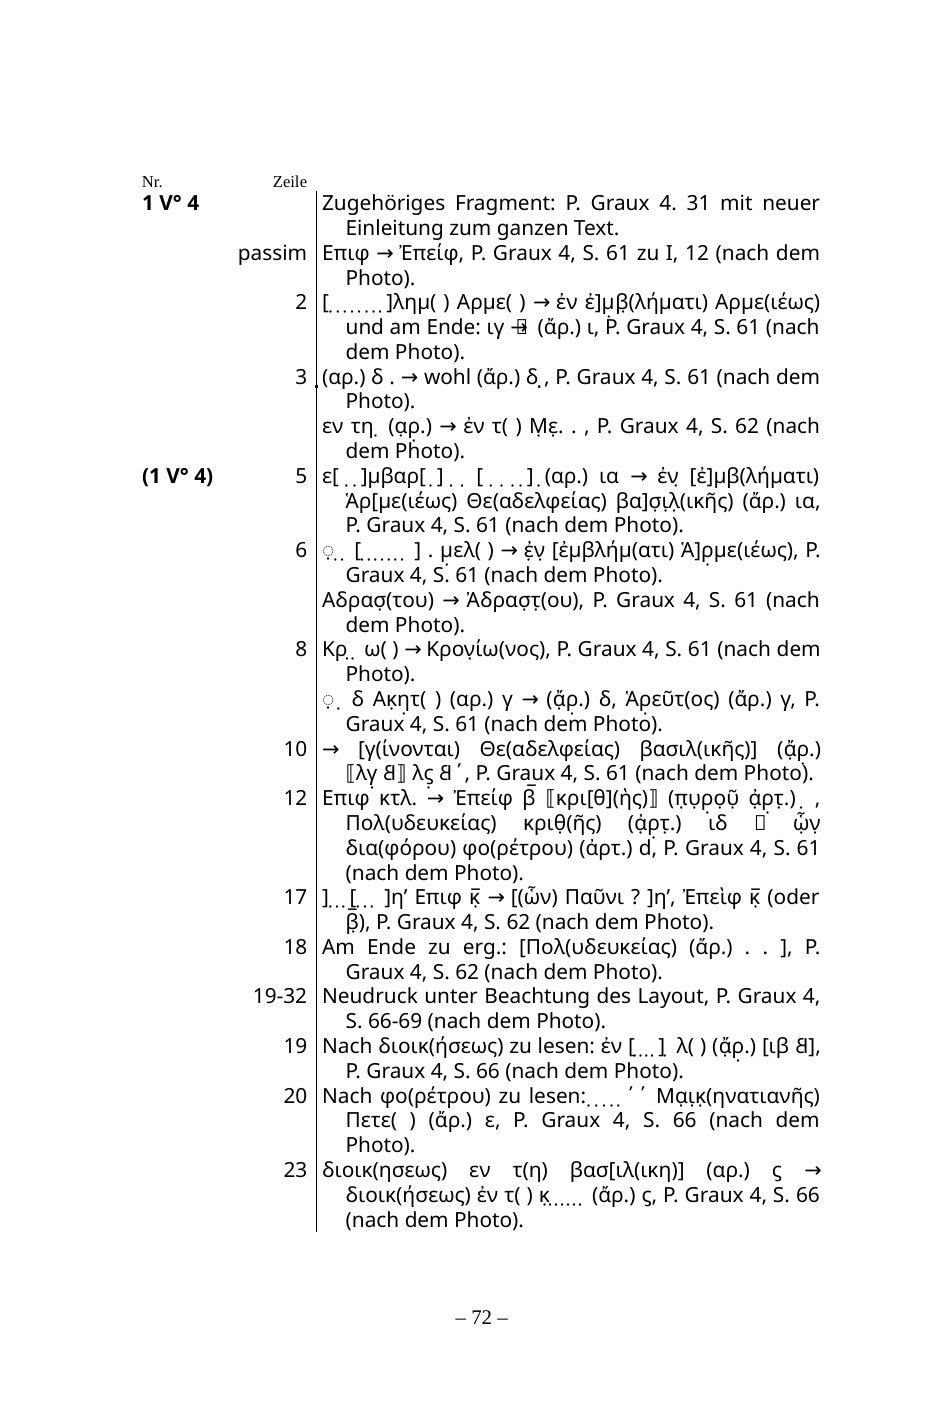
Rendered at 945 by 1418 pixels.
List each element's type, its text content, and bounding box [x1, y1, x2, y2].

table_cell [136, 687, 224, 736]
table_cell Επιφ κτλ. → Ἐπείφ β̅ ⟦κρι[θ](ὴς)⟧ (π̣υ̣ρ̣ο̣ῦ̣ ἀ̣ρ̣τ̣.) ̣ , Πολ(υδευκείας) κριθ̣(ῆς) (ἀ̣ρ̣τ̣.) ιδ  ὧ̣ν̣ δια(φόρου) φο(ρέτρου) (ἀρτ.) d, P. Graux 4, S. 61 (nach dem Photo). [317, 786, 827, 885]
table_cell 19-32 [224, 984, 316, 1034]
table_cell [136, 1158, 224, 1232]
table_cell 10 [224, 736, 316, 786]
table_cell [224, 588, 316, 637]
table_cell [136, 364, 224, 414]
table_cell passim [224, 240, 316, 290]
table_cell [136, 290, 224, 364]
table_cell Nach διοικ(ήσεως) zu lesen: ἐν [ ̣ ̣ ̣ ̣] ̣ λ( ) (ἄ̣ρ̣.) [ιβ 𐅸], P. Graux 4, S. 66 (nach dem Photo). [317, 1034, 827, 1083]
table_cell [136, 935, 224, 984]
table_cell Αδρασ̣(του) → Ἀδρασ̣τ̣(ου), P. Graux 4, S. 61 (nach dem Photo). [317, 588, 827, 637]
table_cell [136, 885, 224, 934]
table_cell 1 V° 4 [136, 191, 316, 240]
table_cell 8 [224, 637, 316, 687]
table_cell εν τη ̣ (α̣ρ̣.) → ἐν τ( ) Μ̣ε̣. . , P. Graux 4, S. 62 (nach dem Photo). [317, 414, 827, 463]
table_cell [136, 538, 224, 587]
table_cell 6 [224, 538, 316, 587]
table_cell 20 [224, 1083, 316, 1158]
table_cell [224, 687, 316, 736]
table_cell 23 [224, 1158, 316, 1232]
table_cell διοικ(ησεως) εν τ(η) βασ[ιλ(ικη)] (αρ.) ϛ → διοικ(ήσεως) ἐν τ( ) κ̣ ̣ ̣ ̣ ̣ ̣ ̣ (ἄρ.) ϛ, P. Graux 4, S. 66 (nach dem Photo). [317, 1158, 827, 1232]
table_cell Nach φο(ρέτρου) zu lesen: ̣ ̣ ̣ ̣ ̣´´ Μα̣ι̣κ̣(ηνατιανῆς) Πετε( ) (ἄρ.) ε, P. Graux 4, S. 66 (nach dem Photo). [317, 1083, 827, 1158]
table_cell [136, 1083, 224, 1158]
table_cell (1 V° 4) [136, 464, 224, 538]
table_cell [136, 736, 224, 786]
table_cell 2 [224, 290, 316, 364]
table_cell 5 [224, 464, 316, 538]
table_cell [224, 414, 316, 463]
table_cell 18 [224, 935, 316, 984]
table_cell [136, 786, 224, 885]
table_cell ] ̣ ̣ ̣[ ̣ ̣ ̣ ]η’ Επιφ κ̣̅ → [(ὧν) Παῦνι ? ]η’, Ἐπεὶφ κ̣̅ (oder β̣̅), P. Graux 4, S. 62 (nach dem Photo). [317, 885, 827, 934]
table_cell [136, 984, 224, 1034]
table_cell ̣ ̣ δ Ακ̣η̣τ( ) (αρ.) γ → (ἄ̣ρ̣.) δ, Ἁρ̣εῦτ(ος) (ἄρ.) γ, P. Graux 4, S. 61 (nach dem Photo). [317, 687, 827, 736]
table_cell [136, 637, 224, 687]
table_cell Επιφ → Ἐπείφ, P. Graux 4, S. 61 zu I, 12 (nach dem Photo). [317, 240, 827, 290]
table_cell Zugehöriges Fragment: P. Graux 4. 31 mit neuer Einleitung zum ganzen Text. [317, 191, 827, 240]
table_cell 12 [224, 786, 316, 885]
table_cell 3 [224, 364, 316, 414]
table_cell [ ̣ ̣ ̣ ̣ ̣ ̣ ̣ ̣]λημ( ) Αρμε( ) → ἐν ἐ]μ̣β̣(λήματι) Αρμε(ιέως) und am Ende: ιγ  → (ἄρ.) ι, P. Graux 4, S. 61 (nach dem Photo). [317, 290, 827, 364]
table_cell 17 [224, 885, 316, 934]
table_cell ε[ ̣ ̣]μβαρ[ ̣] ̣ ̣ [ ̣ ̣ ̣ ̣] ̣(αρ.) ια → ἐν̣ [ἐ]μβ(λήματι) Ἁρ[με(ιέως) Θε(αδελφείας) βα]σ̣ι̣λ̣(ικῆς) (ἄρ.) ια, P. Graux 4, S. 61 (nach dem Photo). [317, 464, 827, 538]
table_cell [136, 588, 224, 637]
table_cell Am Ende zu erg.: [Πολ(υδευκείας) (ἄρ.) . . ], P. Graux 4, S. 62 (nach dem Photo). [317, 935, 827, 984]
table_cell ̣ ̣ ̣ [ ̣ ̣ ̣ ̣ ̣ ̣ ̣ ] . μ̣ελ( ) → ἐ̣ν̣ [ἐμβλήμ(ατι) Ἁ]ρ̣με(ιέως), P. Graux 4, S. 61 (nach dem Photo). [317, 538, 827, 587]
table_cell Neudruck unter Beachtung des Layout, P. Graux 4, S. 66-69 (nach dem Photo). [317, 984, 827, 1034]
table_cell Κρ ̣ ̣ ω( ) → Κρον̣ίω(νος), P. Graux 4, S. 61 (nach dem Photo). [317, 637, 827, 687]
table_cell (αρ.) δ . → wohl (ἄρ.) δ ̣, P. Graux 4, S. 61 (nach dem Photo). [317, 364, 827, 414]
table_cell 19 [224, 1034, 316, 1083]
table_cell [136, 1034, 224, 1083]
table_cell → [γ(ίνονται) Θε(αδελφείας) βασιλ(ικῆς)] (ἄ̣ρ̣.) ⟦λγ̣ 𐅸⟧ λϛ̣ 𐅸΄, P. Graux 4, S. 61 (nach dem Photo). [317, 736, 827, 786]
table_cell [136, 414, 224, 463]
table_cell [136, 240, 224, 290]
